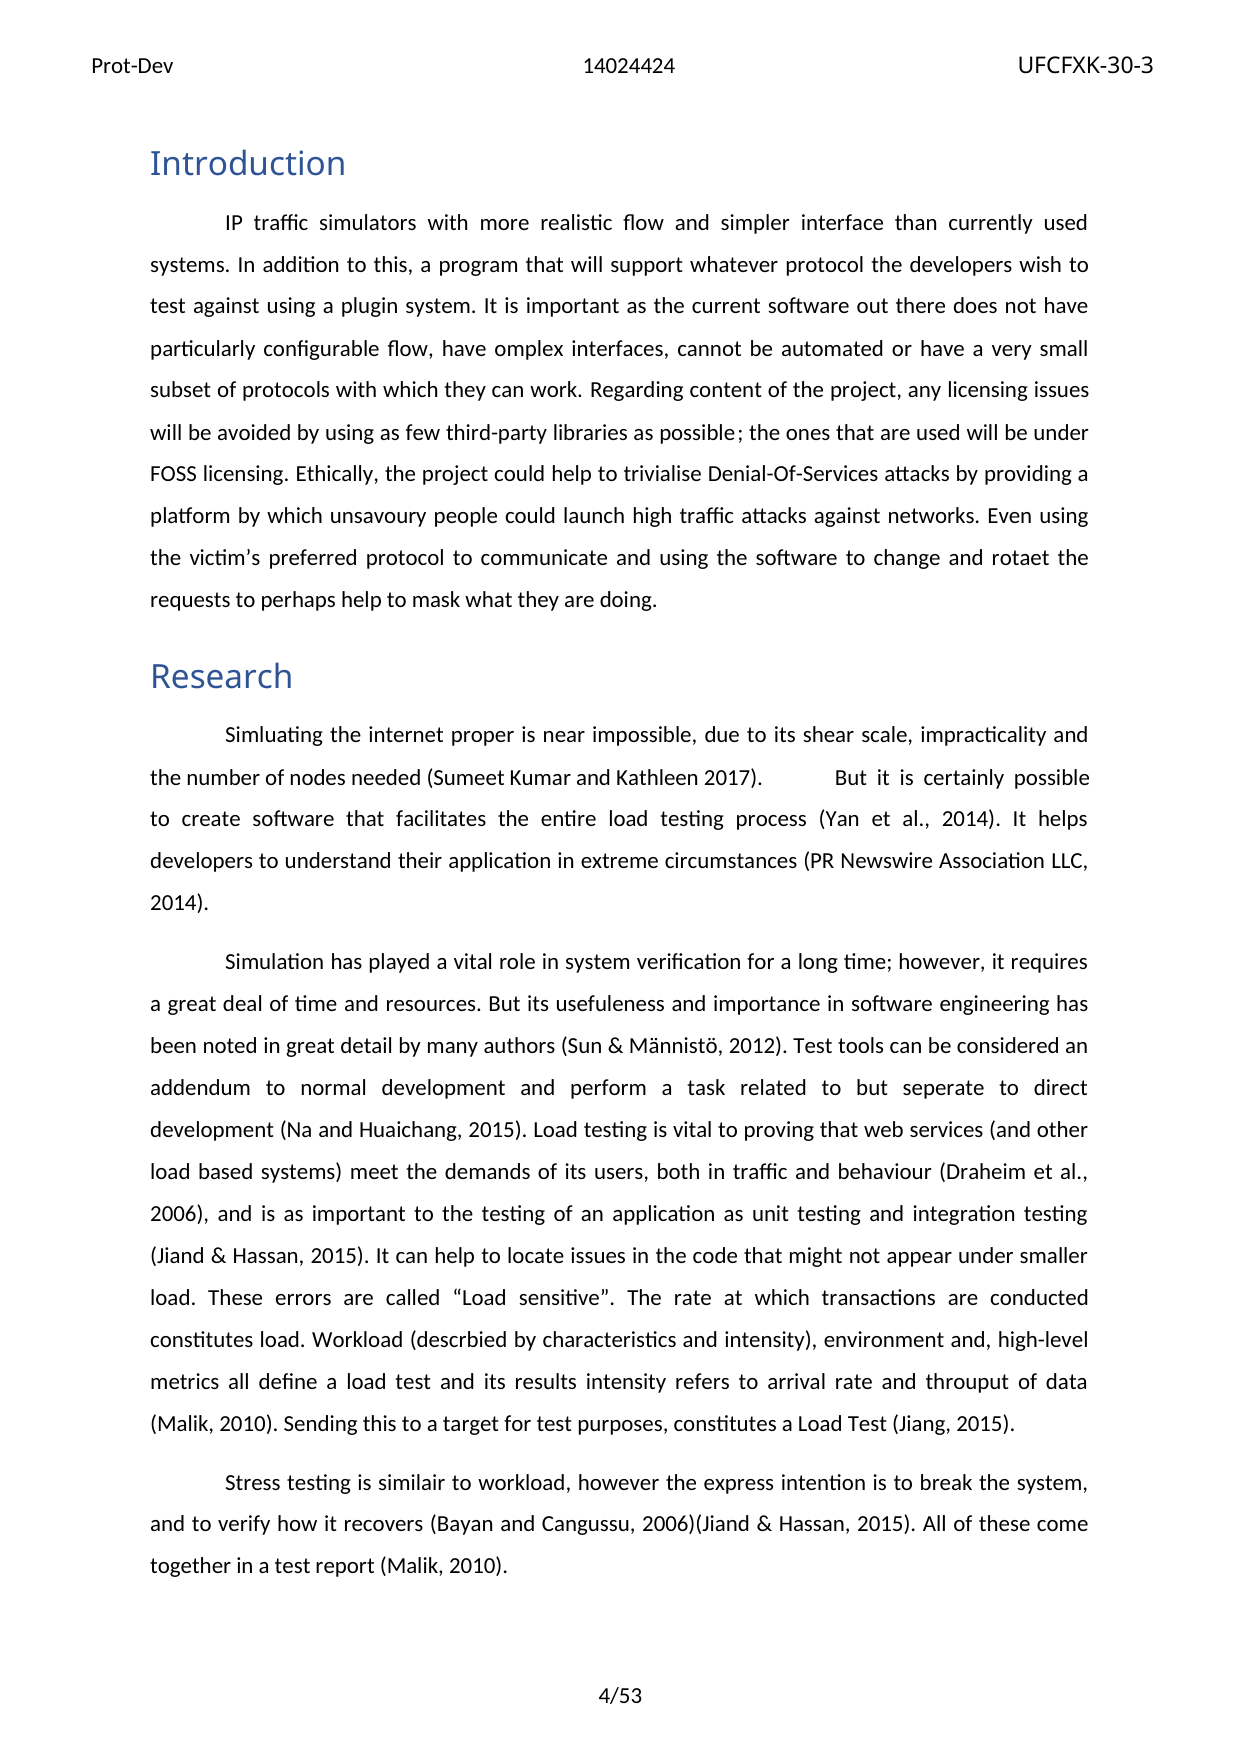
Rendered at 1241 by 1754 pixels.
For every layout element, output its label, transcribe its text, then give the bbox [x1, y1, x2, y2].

text Simluating the internet proper is near impossible, due to its shear scale, impracticality and the number of nodes needed (Sumeet Kumar and Kathleen 2017). But it is certainly possible to create software that facilitates the entire load testing process (Yan et al., 2014). It helps developers to understand their application in extreme circumstances (PR Newswire Association LLC, 2014). [150, 721, 1090, 917]
subtitle Introduction [150, 139, 1090, 185]
text Stress testing is similair to workload, however the express intention is to break the system, and to verify how it recovers (Bayan and Cangussu, 2006)(Jiand & Hassan, 2015). All of these come together in a test report (Malik, 2010). [150, 1468, 1090, 1579]
text Simulation has played a vital role in system verification for a long time; however, it requires a great deal of time and resources. But its usefuleness and importance in software engineering has been noted in great detail by many authors (Sun & Männistö, 2012). Test tools can be considered an addendum to normal development and perform a task related to but seperate to direct development (Na and Huaichang, 2015). Load testing is vital to proving that web services (and other load based systems) meet the demands of its users, both in traffic and behaviour (Draheim et al., 2006), and is as important to the testing of an application as unit testing and integration testing (Jiand & Hassan, 2015). It can help to locate issues in the code that might not appear under smaller load. These errors are called “Load sensitive”. The rate at which transactions are conducted constitutes load. Workload (descrbied by characteristics and intensity), environment and, high-level metrics all define a load test and its results intensity refers to arrival rate and throuput of data (Malik, 2010). Sending this to a target for test purposes, constitutes a Load Test (Jiang, 2015). [150, 947, 1090, 1437]
text IP traffic simulators with more realistic flow and simpler interface than currently used systems. In addition to this, a program that will support whatever protocol the developers wish to test against using a plugin system. It is important as the current software out there does not have particularly configurable flow, have omplex interfaces, cannot be automated or have a very small subset of protocols with which they can work. Regarding content of the project, any licensing issues will be avoided by using as few third-party libraries as possible; the ones that are used will be under FOSS licensing. Ethically, the project could help to trivialise Denial-Of-Services attacks by providing a platform by which unsavoury people could launch high traffic attacks against networks. Even using the victim’s preferred protocol to communicate and using the software to change and rotaet the requests to perhaps help to mask what they are doing. [150, 208, 1090, 613]
subtitle Research [150, 652, 1090, 698]
